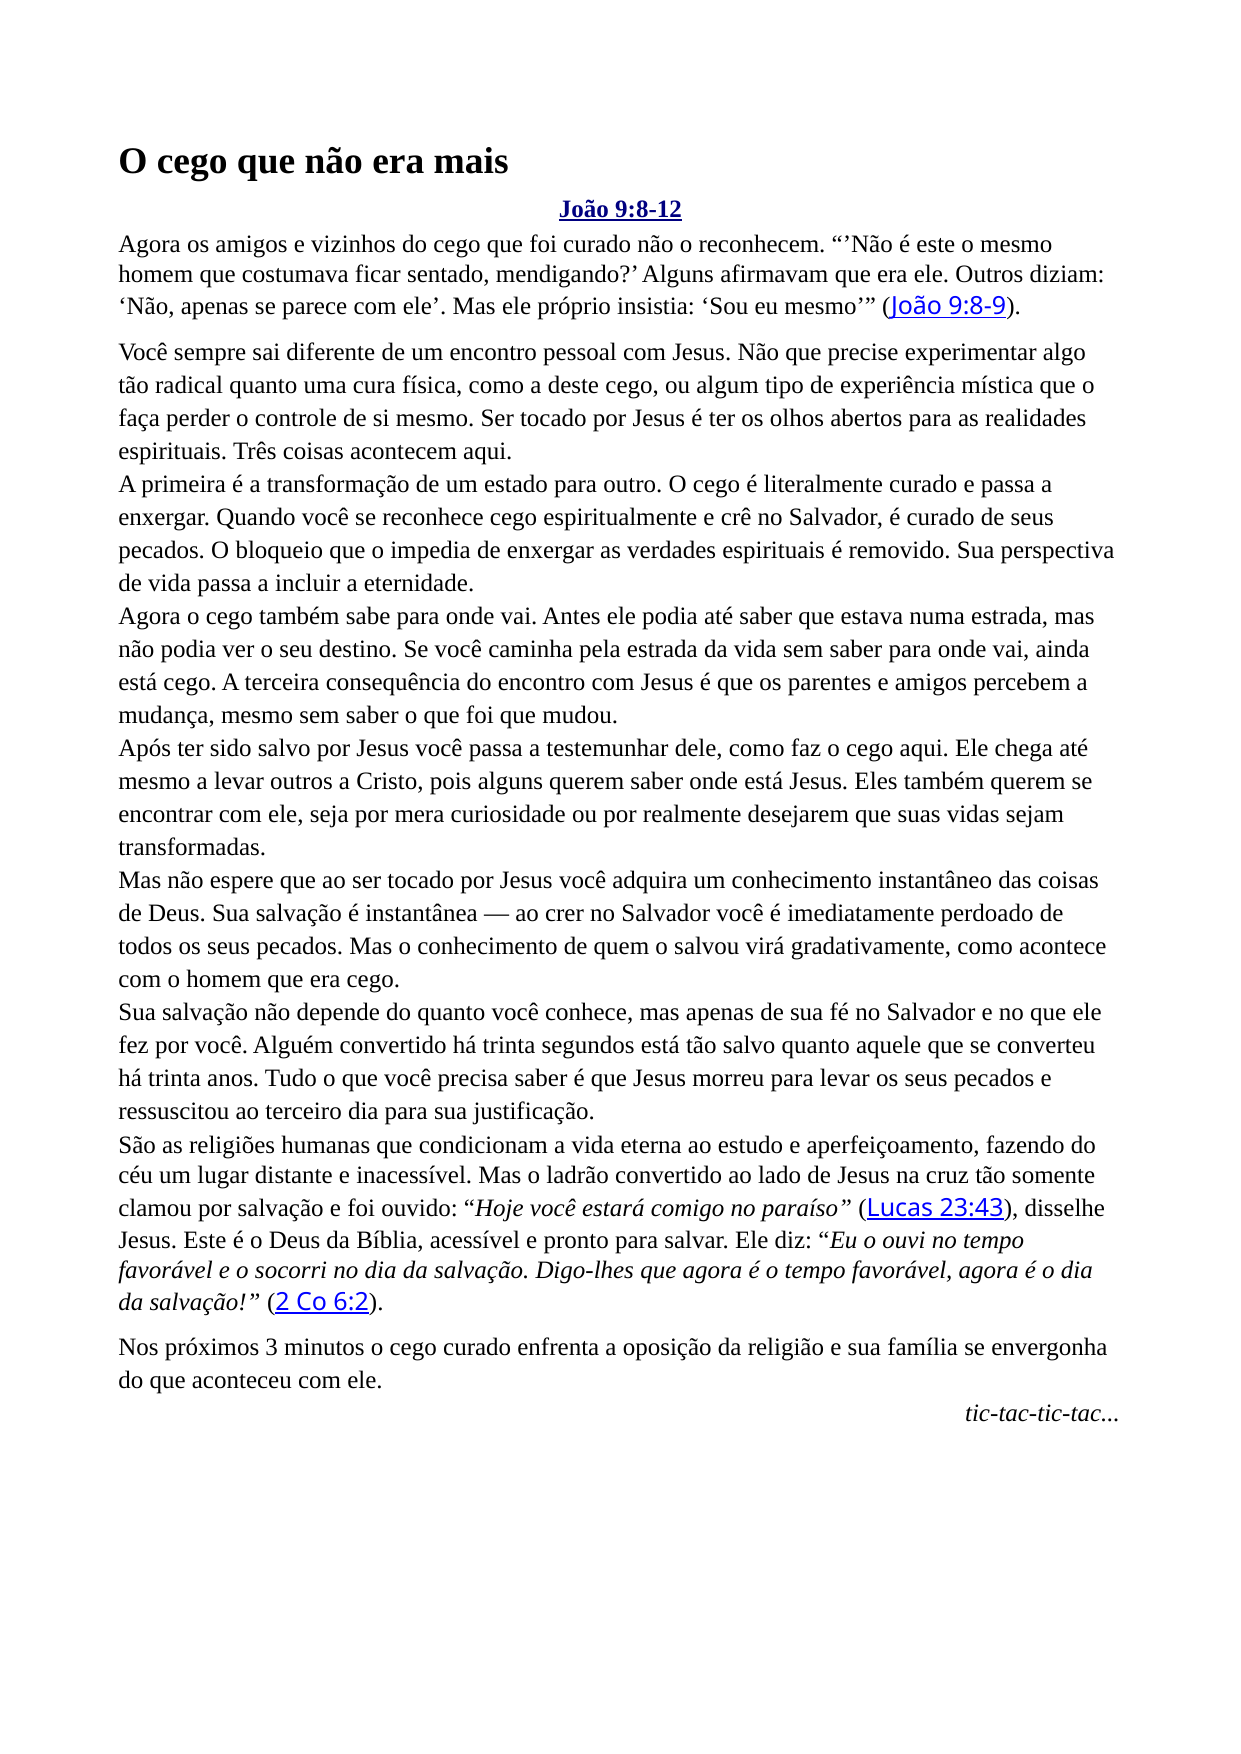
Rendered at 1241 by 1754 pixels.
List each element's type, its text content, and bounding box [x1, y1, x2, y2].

text Agora os amigos e vizinhos do cego que foi curado não o reconhecem. “’Não é este o mesmo homem que costumava ficar sentado, mendigando?’ Alguns afirmavam que era ele. Outros diziam: ‘Não, apenas se parece com ele’. Mas ele próprio insistia: ‘Sou eu mesmo’” (João 9:8-9). [118, 228, 1122, 322]
text Nos próximos 3 minutos o cego curado enfrenta a oposição da religião e sua família se envergonha do que aconteceu com ele. [118, 1332, 1122, 1394]
text Agora o cego também sabe para onde vai. Antes ele podia até saber que estava numa estrada, mas não podia ver o seu destino. Se você caminha pela estrada da vida sem saber para onde vai, ainda está cego. A terceira consequência do encontro com Jesus é que os parentes e amigos percebem a mudança, mesmo sem saber o que foi que mudou. [118, 601, 1122, 729]
text João 9:8-12 [118, 194, 1122, 223]
subtitle O cego que não era mais [118, 139, 1122, 182]
text Mas não espere que ao ser tocado por Jesus você adquira um conhecimento instantâneo das coisas de Deus. Sua salvação é instantânea — ao crer no Salvador você é imediatamente perdoado de todos os seus pecados. Mas o conhecimento de quem o salvou virá gradativamente, como acontece com o homem que era cego. [118, 865, 1122, 993]
text Você sempre sai diferente de um encontro pessoal com Jesus. Não que precise experimentar algo tão radical quanto uma cura física, como a deste cego, ou algum tipo de experiência mística que o faça perder o controle de si mesmo. Ser tocado por Jesus é ter os olhos abertos para as realidades espirituais. Três coisas acontecem aqui. [118, 337, 1122, 464]
text tic-tac-tic-tac... [118, 1398, 1122, 1427]
text A primeira é a transformação de um estado para outro. O cego é literalmente curado e passa a enxergar. Quando você se reconhece cego espiritualmente e crê no Salvador, é curado de seus pecados. O bloqueio que o impedia de enxergar as verdades espirituais é removido. Sua perspectiva de vida passa a incluir a eternidade. [118, 469, 1122, 597]
text Após ter sido salvo por Jesus você passa a testemunhar dele, como faz o cego aqui. Ele chega até mesmo a levar outros a Cristo, pois alguns querem saber onde está Jesus. Eles também querem se encontrar com ele, seja por mera curiosidade ou por realmente desejarem que suas vidas sejam transformadas. [118, 733, 1122, 861]
text Sua salvação não depende do quanto você conhece, mas apenas de sua fé no Salvador e no que ele fez por você. Alguém convertido há trinta segundos está tão salvo quanto aquele que se converteu há trinta anos. Tudo o que você precisa saber é que Jesus morreu para levar os seus pecados e ressuscitou ao terceiro dia para sua justificação. [118, 997, 1122, 1125]
text São as religiões humanas que condicionam a vida eterna ao estudo e aperfeiçoamento, fazendo do céu um lugar distante e inacessível. Mas o ladrão convertido ao lado de Jesus na cruz tão somente clamou por salvação e foi ouvido: “Hoje você estará comigo no paraíso” (Lucas 23:43), disselhe Jesus. Este é o Deus da Bíblia, acessível e pronto para salvar. Ele diz: “Eu o ouvi no tempo favorável e o socorri no dia da salvação. Digo-lhes que agora é o tempo favorável, agora é o dia da salvação!” (2 Co 6:2). [118, 1129, 1122, 1318]
